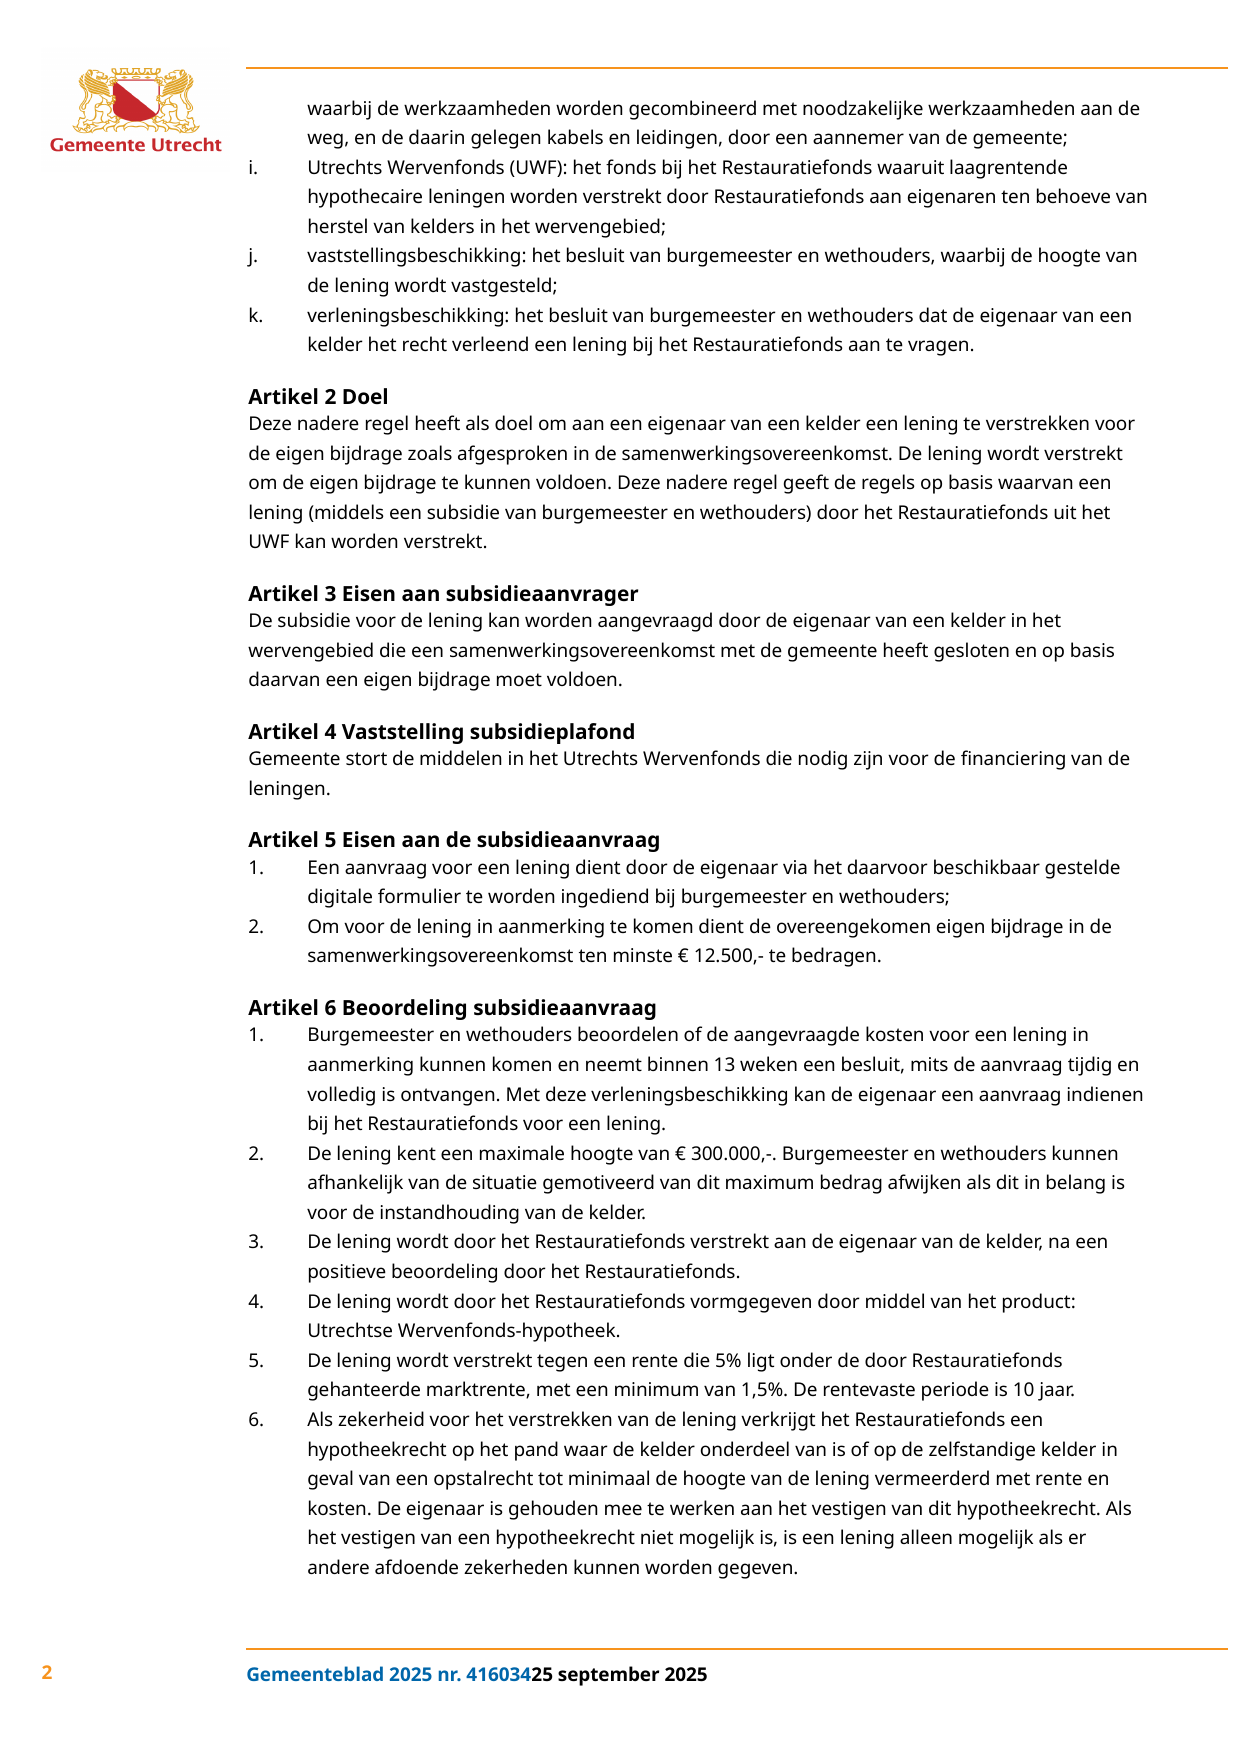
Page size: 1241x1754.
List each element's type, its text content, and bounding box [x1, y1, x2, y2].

list De lening kent een maximale hoogte van € 300.000,-. Burgemeester en wethouders kunnen afhankelijk van de situatie gemotiveerd van dit maximum bedrag afwijken als dit in belang is voor de instandhouding van de kelder. [248, 1140, 1152, 1225]
list waarbij de werkzaamheden worden gecombineerd met noodzakelijke werkzaamheden aan de weg, en de daarin gelegen kabels en leidingen, door een aannemer van de gemeente; [248, 95, 1152, 150]
text Artikel 2 Doel [248, 382, 1152, 410]
list De lening wordt verstrekt tegen een rente die 5% ligt onder de door Restauratiefonds gehanteerde marktrente, met een minimum van 1,5%. De rentevaste periode is 10 jaar. [248, 1347, 1152, 1402]
picture [41, 47, 231, 172]
list vaststellingsbeschikking: het besluit van burgemeester en wethouders, waarbij de hoogte van de lening wordt vastgesteld; [248, 243, 1152, 298]
list Als zekerheid voor het verstrekken van de lening verkrijgt het Restauratiefonds een hypotheekrecht op het pand waar de kelder onderdeel van is of op de zelfstandige kelder in geval van een opstalrecht tot minimaal de hoogte van de lening vermeerderd met rente en kosten. De eigenaar is gehouden mee te werken aan het vestigen van dit hypotheekrecht. Als het vestigen van een hypotheekrecht niet mogelijk is, is een lening alleen mogelijk als er andere afdoende zekerheden kunnen worden gegeven. [248, 1406, 1152, 1580]
text Artikel 5 Eisen aan de subsidieaanvraag [248, 826, 1152, 854]
list De lening wordt door het Restauratiefonds vormgegeven door middel van het product: Utrechtse Wervenfonds-hypotheek. [248, 1288, 1152, 1343]
list Utrechts Wervenfonds (UWF): het fonds bij het Restauratiefonds waaruit laagrentende hypothecaire leningen worden verstrekt door Restauratiefonds aan eigenaren ten behoeve van herstel van kelders in het wervengebied; [248, 154, 1152, 239]
text Artikel 3 Eisen aan subsidieaanvrager [248, 579, 1152, 607]
text Artikel 4 Vaststelling subsidieplafond [248, 717, 1152, 746]
list De lening wordt door het Restauratiefonds verstrekt aan de eigenaar van de kelder, na een positieve beoordeling door het Restauratiefonds. [248, 1229, 1152, 1284]
list Om voor de lening in aanmerking te komen dient de overeengekomen eigen bijdrage in de samenwerkingsovereenkomst ten minste € 12.500,- te bedragen. [248, 913, 1152, 968]
text Artikel 6 Beoordeling subsidieaanvraag [248, 993, 1152, 1022]
list verleningsbeschikking: het besluit van burgemeester en wethouders dat de eigenaar van een kelder het recht verleend een lening bij het Restauratiefonds aan te vragen. [248, 302, 1152, 357]
text Gemeente stort de middelen in het Utrechts Wervenfonds die nodig zijn voor de financiering van de leningen. [248, 746, 1152, 801]
text De subsidie voor de lening kan worden aangevraagd door de eigenaar van een kelder in het wervengebied die een samenwerkingsovereenkomst met de gemeente heeft gesloten en op basis daarvan een eigen bijdrage moet voldoen. [248, 607, 1152, 692]
list Burgemeester en wethouders beoordelen of de aangevraagde kosten voor een lening in aanmerking kunnen komen en neemt binnen 13 weken een besluit, mits de aanvraag tijdig en volledig is ontvangen. Met deze verleningsbeschikking kan de eigenaar een aanvraag indienen bij het Restauratiefonds voor een lening. [248, 1022, 1152, 1136]
list Een aanvraag voor een lening dient door de eigenaar via het daarvoor beschikbaar gestelde digitale formulier te worden ingediend bij burgemeester en wethouders; [248, 854, 1152, 909]
text Deze nadere regel heeft als doel om aan een eigenaar van een kelder een lening te verstrekken voor de eigen bijdrage zoals afgesproken in de samenwerkingsovereenkomst. De lening wordt verstrekt om de eigen bijdrage te kunnen voldoen. Deze nadere regel geeft de regels op basis waarvan een lening (middels een subsidie van burgemeester en wethouders) door het Restauratiefonds uit het UWF kan worden verstrekt. [248, 410, 1152, 554]
